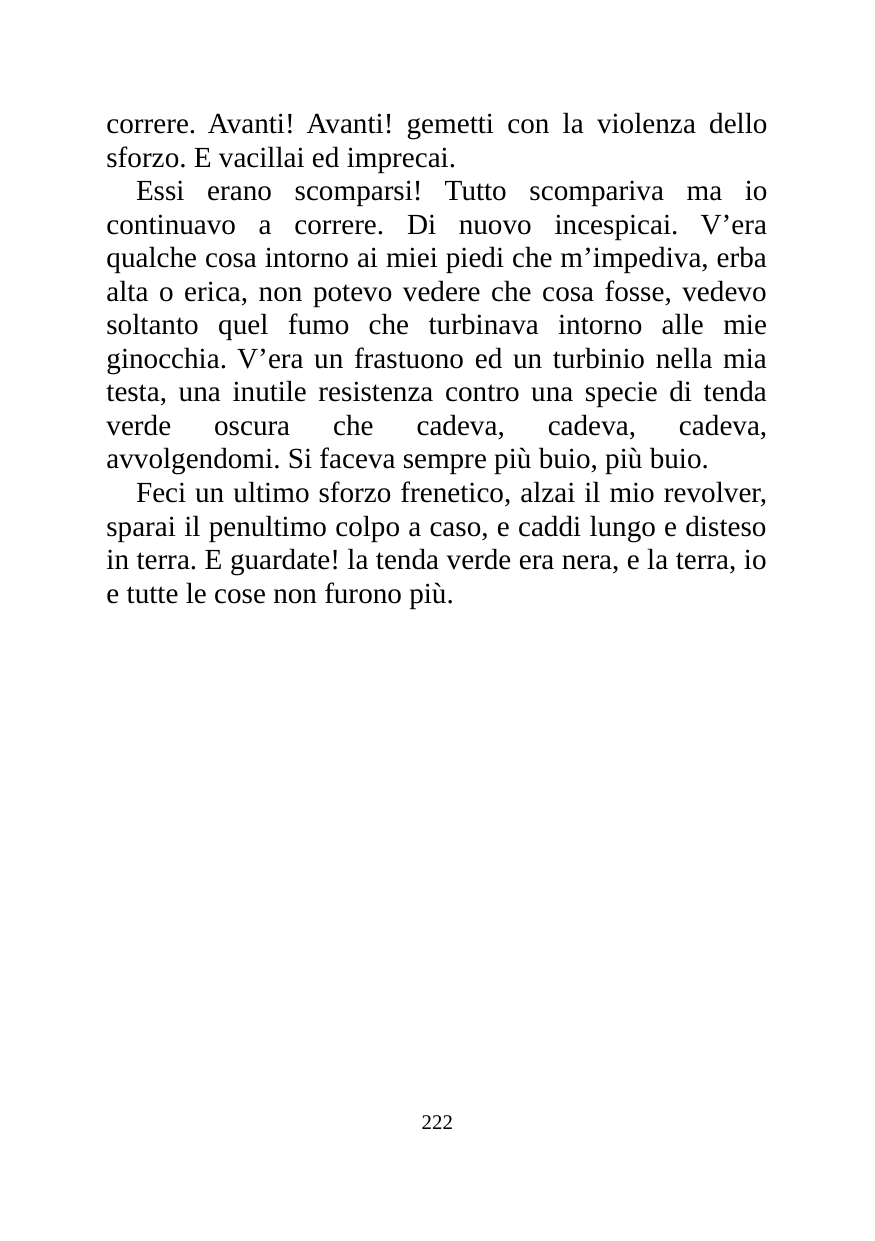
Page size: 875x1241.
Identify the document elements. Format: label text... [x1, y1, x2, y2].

text Essi erano scomparsi! Tutto scompariva ma io continuavo a correre. Di nuovo incespicai. V’era qualche cosa intorno ai miei piedi che m’impediva, erba alta o erica, non potevo vedere che cosa fosse, vedevo soltanto quel fumo che turbinava intorno alle mie ginocchia. V’era un frastuono ed un turbinio nella mia testa, una inutile resistenza contro una specie di tenda verde oscura che cadeva, cadeva, cadeva, avvolgendomi. Si faceva sempre più buio, più buio. [106, 173, 768, 475]
text Feci un ultimo sforzo frenetico, alzai il mio revolver, sparai il penultimo colpo a caso, e caddi lungo e disteso in terra. E guardate! la tenda verde era nera, e la terra, io e tutte le cose non furono più. [106, 475, 768, 609]
text correre. Avanti! Avanti! gemetti con la violenza dello sforzo. E vacillai ed imprecai. [106, 106, 768, 173]
